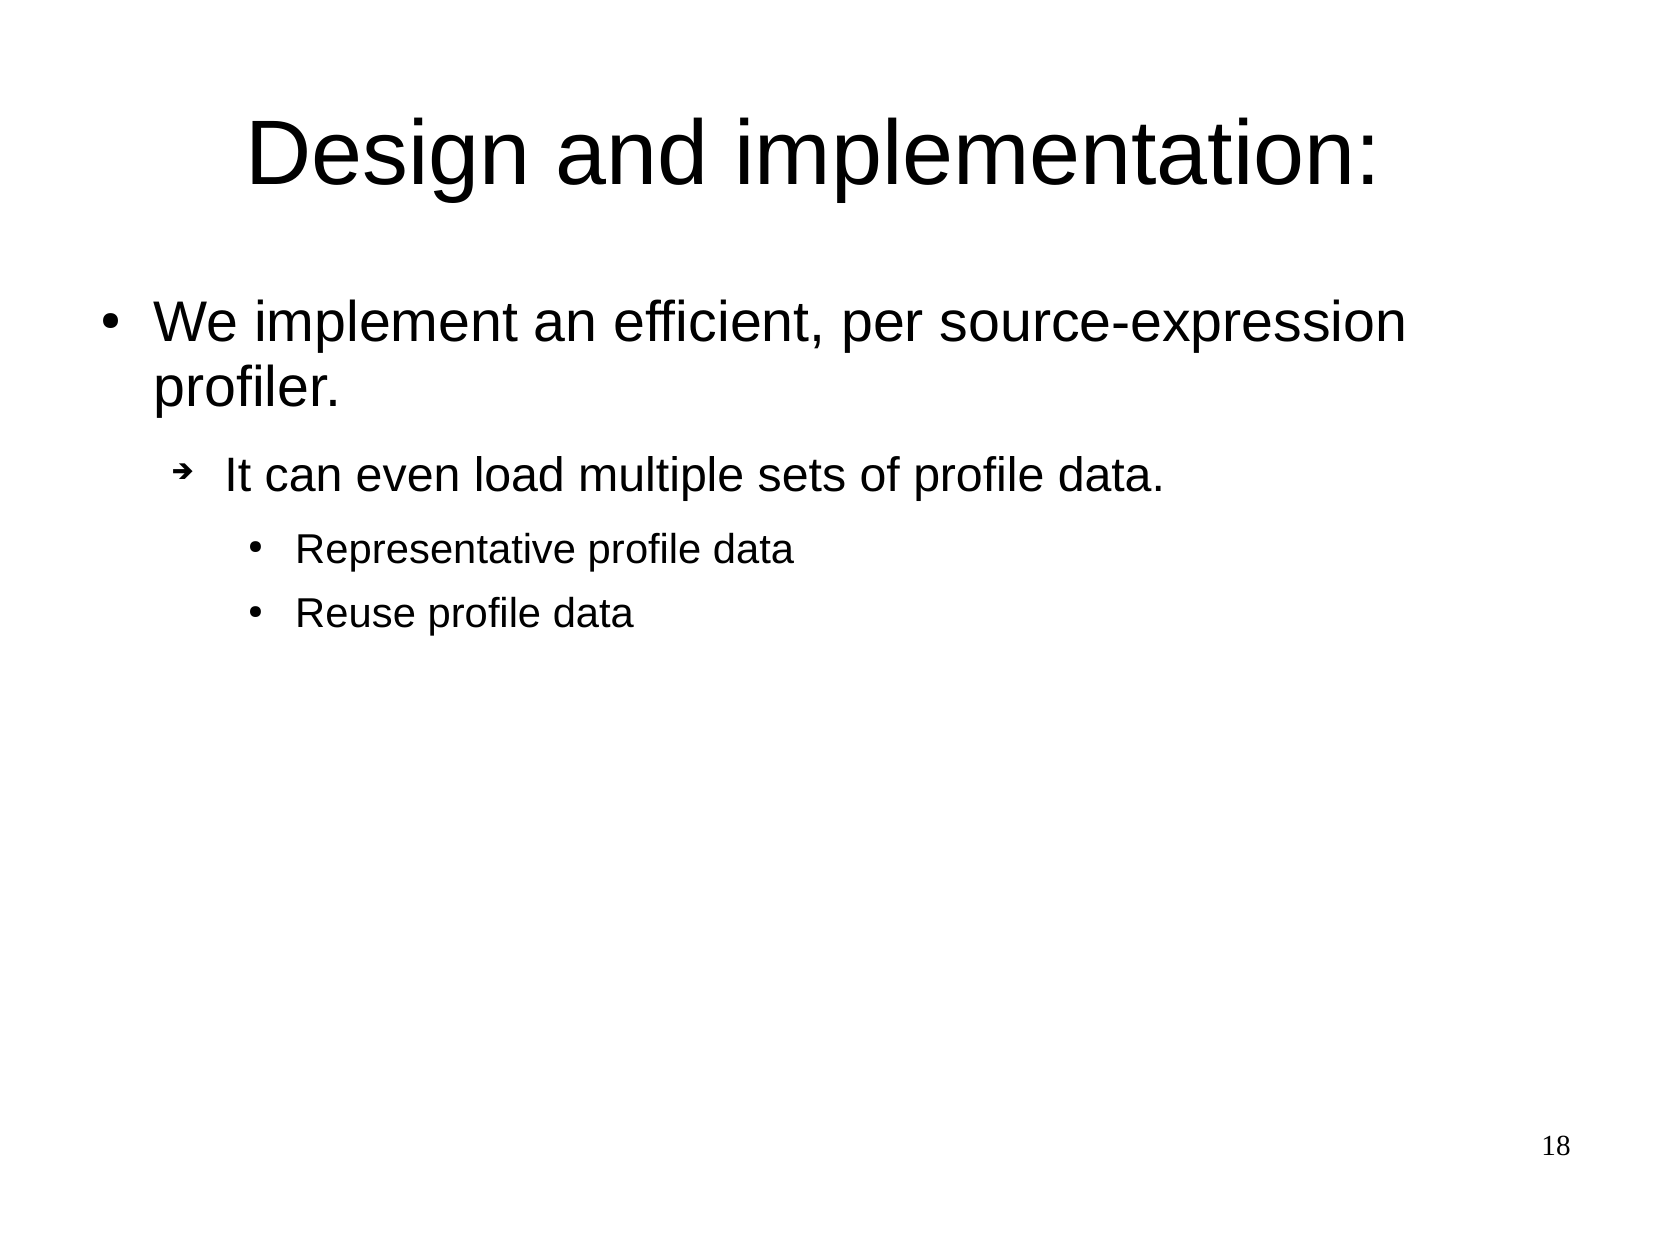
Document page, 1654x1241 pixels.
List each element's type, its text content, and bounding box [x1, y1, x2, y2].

list We implement an efficient, per source-expression profiler. It can even load multiple sets of profile data. Representative profile data Reuse profile data [82, 290, 1571, 1010]
title Design and implementation: [82, 49, 1571, 257]
